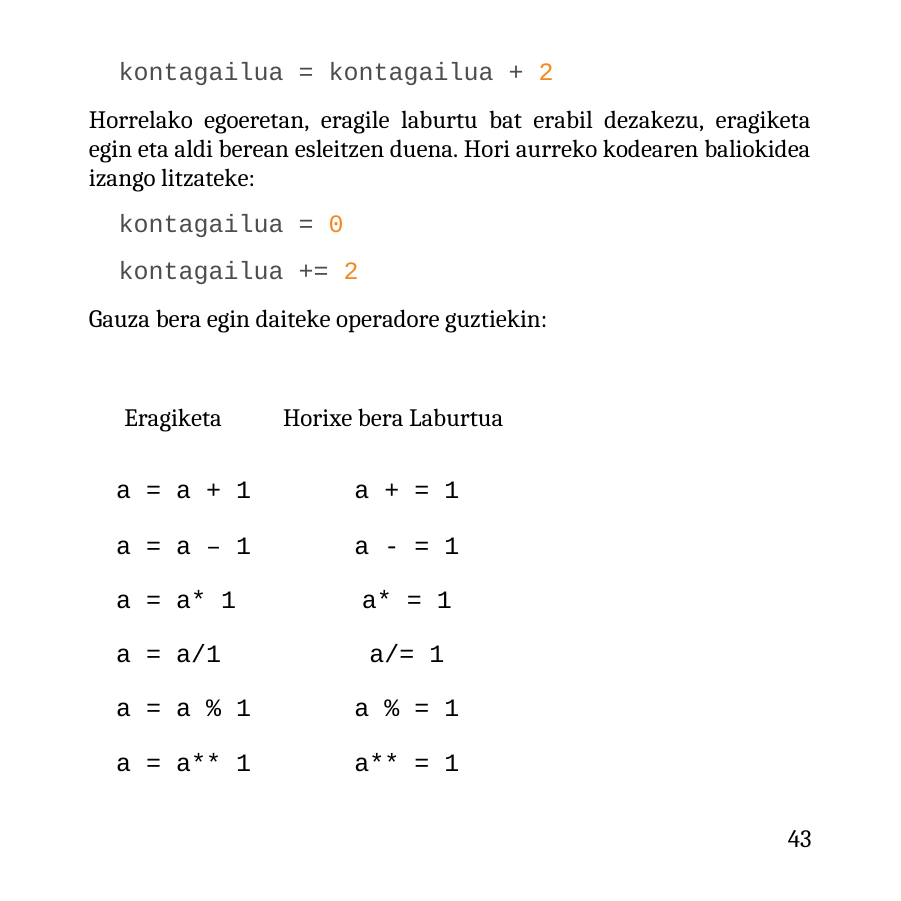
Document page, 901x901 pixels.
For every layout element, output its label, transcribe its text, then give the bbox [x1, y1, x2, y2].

table_cell a = a – 1 [89, 506, 257, 562]
table_cell a** = 1 [257, 724, 529, 779]
text kontagailua += 2 [118, 258, 811, 287]
text kontagailua = 0 [118, 211, 811, 239]
table_cell a/= 1 [257, 616, 529, 670]
text kontagailua = kontagailua + 2 [118, 59, 811, 87]
table_cell a % = 1 [257, 670, 529, 724]
table_cell a = a* 1 [89, 562, 257, 616]
table_header Eragiketa [89, 385, 257, 451]
table_cell a + = 1 [257, 451, 529, 506]
text Gauza bera egin daiteke operadore guztiekin: [89, 305, 811, 334]
table_cell a = a** 1 [89, 724, 257, 779]
table_cell a = a/1 [89, 616, 257, 670]
table_cell a = a + 1 [89, 451, 257, 506]
table_cell a = a % 1 [89, 670, 257, 724]
table_header Horixe bera Laburtua [257, 385, 529, 451]
text Horrelako egoeretan, eragile laburtu bat erabil dezakezu, eragiketa egin eta aldi berean esleitzen duena. Hori aurreko kodearen baliokidea izango litzateke: [89, 106, 811, 192]
table_cell a* = 1 [257, 562, 529, 616]
table_cell a - = 1 [257, 506, 529, 562]
